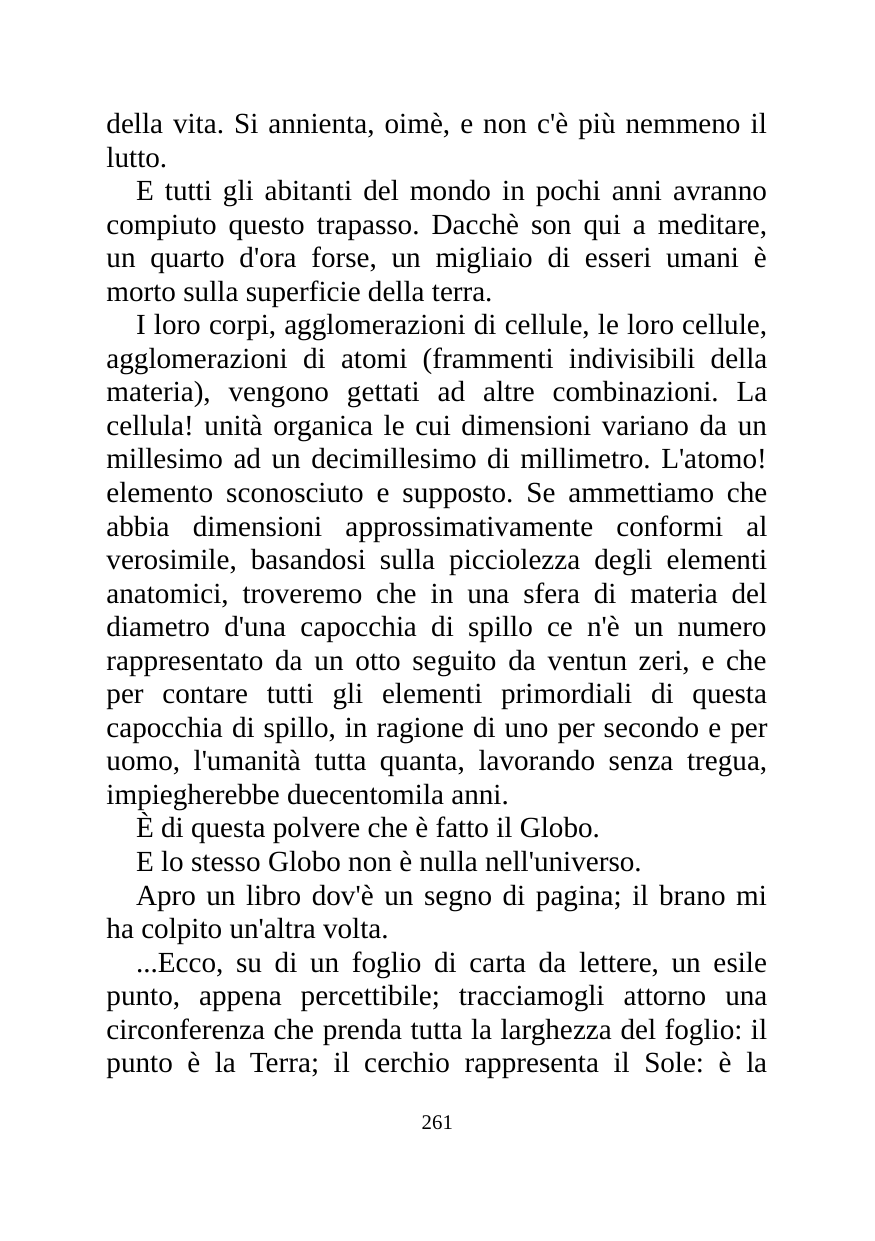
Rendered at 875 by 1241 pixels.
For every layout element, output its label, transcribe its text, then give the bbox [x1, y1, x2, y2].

text Apro un libro dov'è un segno di pagina; il brano mi ha colpito un'altra volta. [106, 878, 768, 945]
text E tutti gli abitanti del mondo in pochi anni avranno compiuto questo trapasso. Dacchè son qui a meditare, un quarto d'ora forse, un migliaio di esseri umani è morto sulla superficie della terra. [106, 173, 768, 307]
text È di questa polvere che è fatto il Globo. [106, 811, 768, 844]
text E lo stesso Globo non è nulla nell'universo. [106, 844, 768, 878]
text ...Ecco, su di un foglio di carta da lettere, un esile punto, appena percettibile; tracciamogli attorno una circonferenza che prenda tutta la larghezza del foglio: il punto è la Terra; il cerchio rappresenta il Sole: è la [106, 945, 768, 1079]
text I loro corpi, agglomerazioni di cellule, le loro cellule, agglomerazioni di atomi (frammenti indivisibili della materia), vengono gettati ad altre combinazioni. La cellula! unità organica le cui dimensioni variano da un millesimo ad un decimillesimo di millimetro. L'atomo! elemento sconosciuto e supposto. Se ammettiamo che abbia dimensioni approssimativamente conformi al verosimile, basandosi sulla picciolezza degli elementi anatomici, troveremo che in una sfera di materia del diametro d'una capocchia di spillo ce n'è un numero rappresentato da un otto seguito da ventun zeri, e che per contare tutti gli elementi primordiali di questa capocchia di spillo, in ragione di uno per secondo e per uomo, l'umanità tutta quanta, lavorando senza tregua, impiegherebbe duecentomila anni. [106, 307, 768, 811]
text della vita. Si annienta, oimè, e non c'è più nemmeno il lutto. [106, 106, 768, 173]
